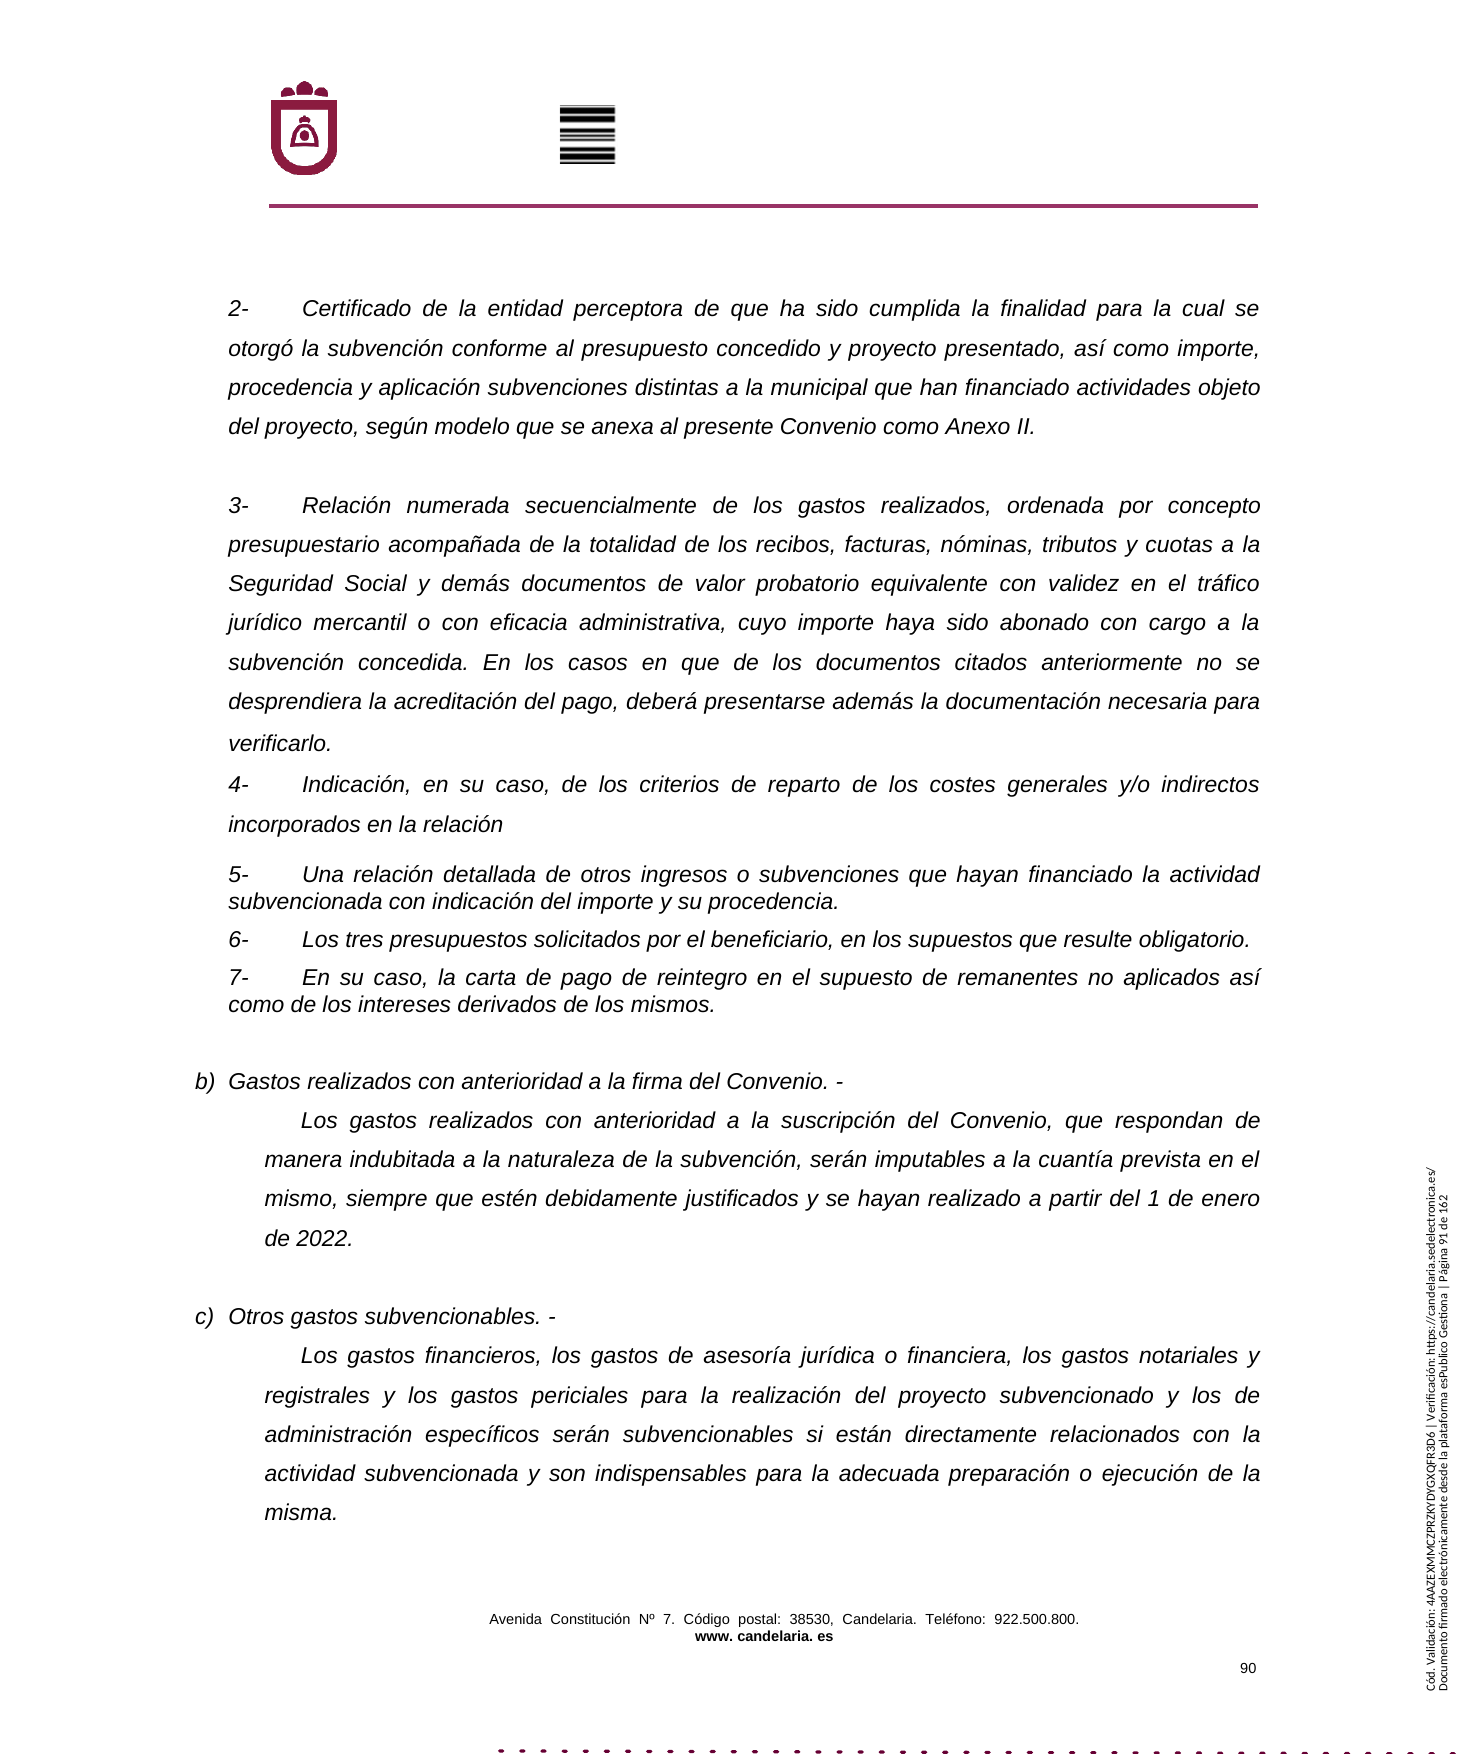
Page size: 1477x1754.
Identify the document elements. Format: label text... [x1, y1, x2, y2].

list Relación numerada secuencialmente de los gastos realizados, ordenada por concepto presupuestario acompañada de la totalidad de los recibos, facturas, nóminas, tributos y cuotas a la Seguridad Social y demás documentos de valor probatorio equivalente con validez en el tráfico jurídico mercantil o con eficacia administrativa, cuyo importe haya sido abonado con cargo a la subvención concedida. En los casos en que de los documentos citados anteriormente no se desprendiera la acreditación del pago, deberá presentarse además la documentación necesaria para verificarlo. [228, 492, 1263, 757]
list Indicación, en su caso, de los criterios de reparto de los costes generales y/o indirectos incorporados en la relación [228, 771, 1263, 837]
list En su caso, la carta de pago de reintegro en el supuesto de remanentes no aplicados así como de los intereses derivados de los mismos. [228, 963, 1263, 1017]
list Una relación detallada de otros ingresos o subvenciones que hayan financiado la actividad subvencionada con indicación del importe y su procedencia. [228, 861, 1263, 914]
text Los gastos realizados con anterioridad a la suscripción del Convenio, que respondan de manera indubitada a la naturaleza de la subvención, serán imputables a la cuantía prevista en el mismo, siempre que estén debidamente justificados y se hayan realizado a partir del 1 de enero de 2022. [264, 1107, 1263, 1251]
list Certificado de la entidad perceptora de que ha sido cumplida la finalidad para la cual se otorgó la subvención conforme al presupuesto concedido y proyecto presentado, así como importe, procedencia y aplicación subvenciones distintas a la municipal que han financiado actividades objeto del proyecto, según modelo que se anexa al presente Convenio como Anexo II. [228, 295, 1263, 439]
list Los tres presupuestos solicitados por el beneficiario, en los supuestos que resulte obligatorio. [228, 926, 1263, 952]
list Gastos realizados con anterioridad a la firma del Convenio. - [195, 1068, 1263, 1094]
text Los gastos financieros, los gastos de asesoría jurídica o financiera, los gastos notariales y registrales y los gastos periciales para la realización del proyecto subvencionado y los de administración específicos serán subvencionables si están directamente relacionados con la actividad subvencionada y son indispensables para la adecuada preparación o ejecución de la misma. [264, 1342, 1263, 1525]
list Otros gastos subvencionables. - [195, 1303, 1263, 1329]
